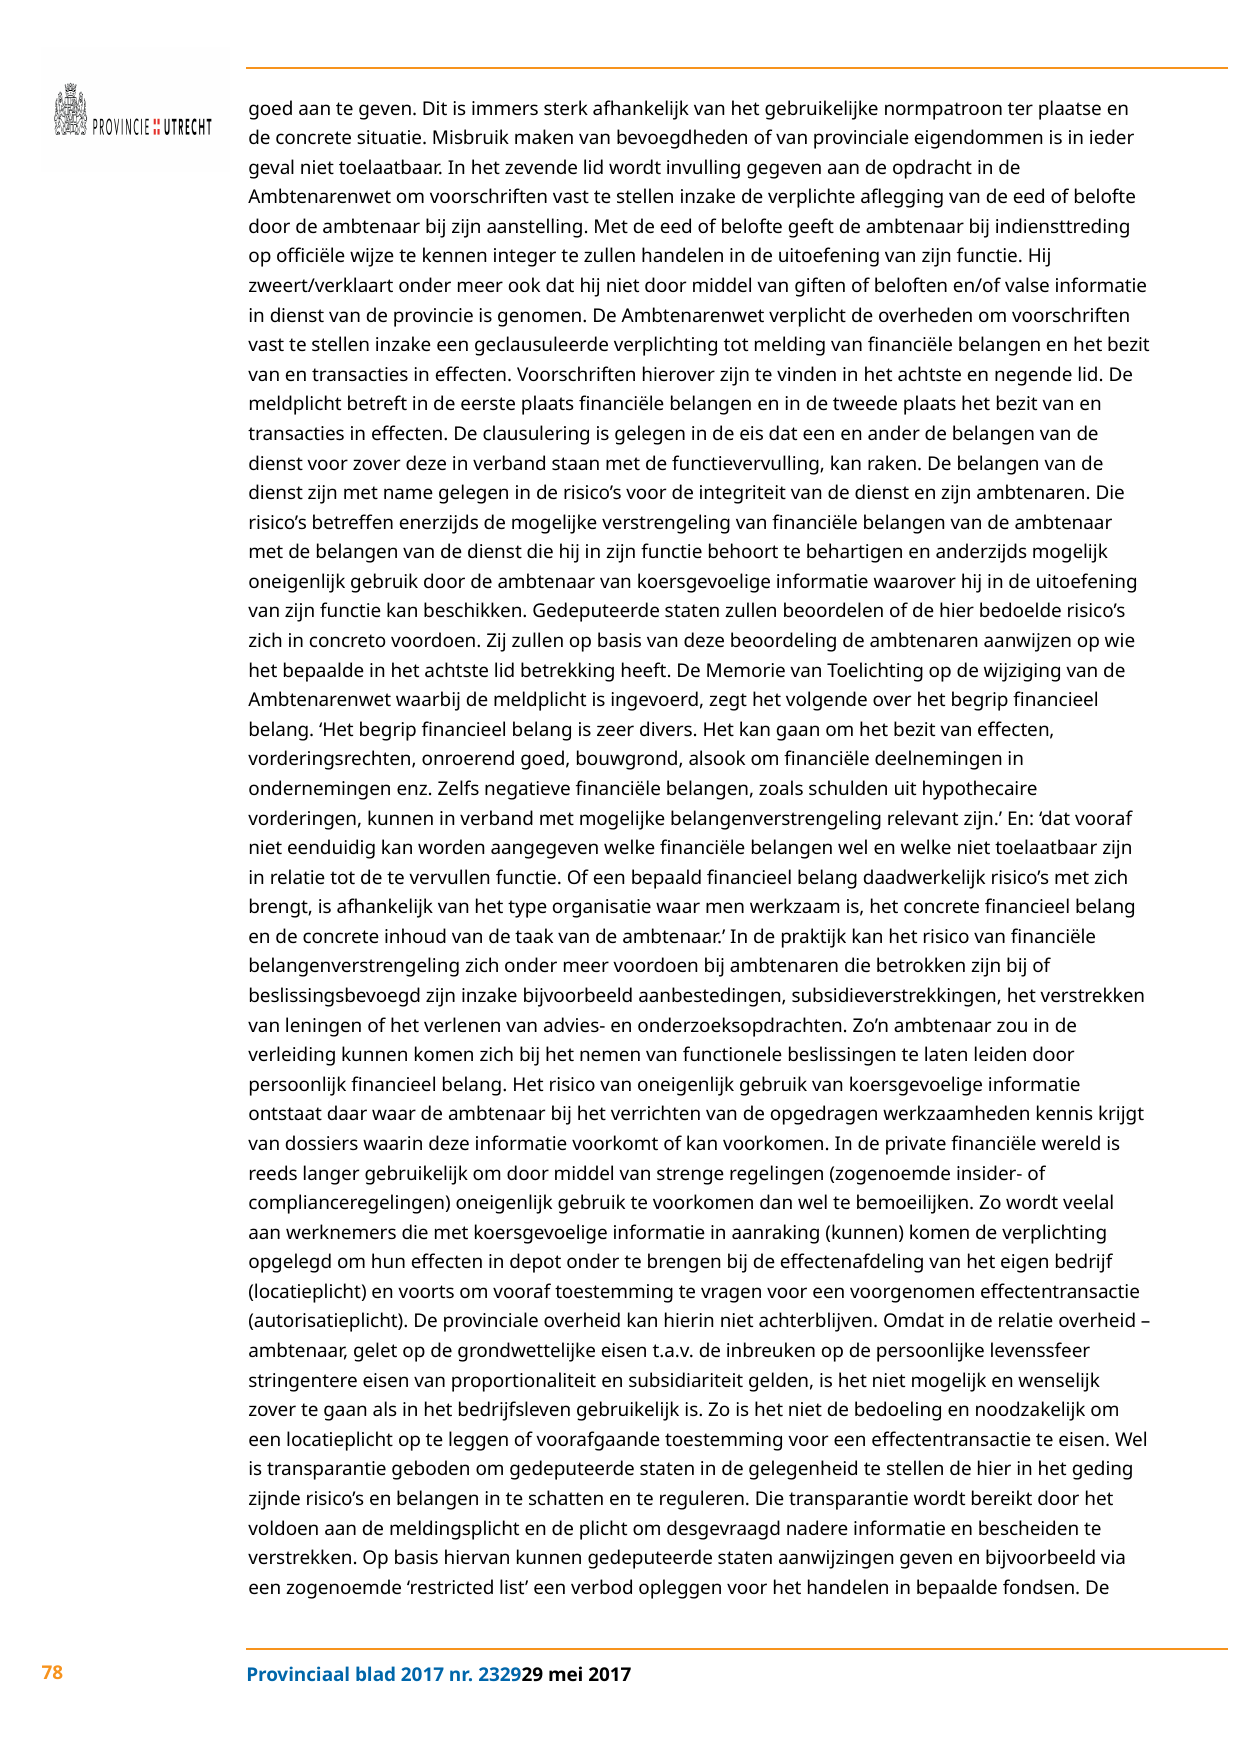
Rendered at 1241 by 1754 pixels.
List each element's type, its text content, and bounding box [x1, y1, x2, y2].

picture [41, 47, 231, 172]
text goed aan te geven. Dit is immers sterk afhankelijk van het gebruikelijke normpatroon ter plaatse en de concrete situatie. Misbruik maken van bevoegdheden of van provinciale eigendommen is in ieder geval niet toelaatbaar. In het zevende lid wordt invulling gegeven aan de opdracht in de Ambtenarenwet om voorschriften vast te stellen inzake de verplichte aflegging van de eed of belofte door de ambtenaar bij zijn aanstelling. Met de eed of belofte geeft de ambtenaar bij indiensttreding op officiële wijze te kennen integer te zullen handelen in de uitoefening van zijn functie. Hij zweert/verklaart onder meer ook dat hij niet door middel van giften of beloften en/of valse informatie in dienst van de provincie is genomen. De Ambtenarenwet verplicht de overheden om voorschriften vast te stellen inzake een geclausuleerde verplichting tot melding van financiële belangen en het bezit van en transacties in effecten. Voorschriften hierover zijn te vinden in het achtste en negende lid. De meldplicht betreft in de eerste plaats financiële belangen en in de tweede plaats het bezit van en transacties in effecten. De clausulering is gelegen in de eis dat een en ander de belangen van de dienst voor zover deze in verband staan met de functievervulling, kan raken. De belangen van de dienst zijn met name gelegen in de risico’s voor de integriteit van de dienst en zijn ambtenaren. Die risico’s betreffen enerzijds de mogelijke verstrengeling van financiële belangen van de ambtenaar met de belangen van de dienst die hij in zijn functie behoort te behartigen en anderzijds mogelijk oneigenlijk gebruik door de ambtenaar van koersgevoelige informatie waarover hij in de uitoefening van zijn functie kan beschikken. Gedeputeerde staten zullen beoordelen of de hier bedoelde risico’s zich in concreto voordoen. Zij zullen op basis van deze beoordeling de ambtenaren aanwijzen op wie het bepaalde in het achtste lid betrekking heeft. De Memorie van Toelichting op de wijziging van de Ambtenarenwet waarbij de meldplicht is ingevoerd, zegt het volgende over het begrip financieel belang. ‘Het begrip financieel belang is zeer divers. Het kan gaan om het bezit van effecten, vorderingsrechten, onroerend goed, bouwgrond, alsook om financiële deelnemingen in ondernemingen enz. Zelfs negatieve financiële belangen, zoals schulden uit hypothecaire vorderingen, kunnen in verband met mogelijke belangenverstrengeling relevant zijn.’ En: ‘dat vooraf niet eenduidig kan worden aangegeven welke financiële belangen wel en welke niet toelaatbaar zijn in relatie tot de te vervullen functie. Of een bepaald financieel belang daadwerkelijk risico’s met zich brengt, is afhankelijk van het type organisatie waar men werkzaam is, het concrete financieel belang en de concrete inhoud van de taak van de ambtenaar.’ In de praktijk kan het risico van financiële belangenverstrengeling zich onder meer voordoen bij ambtenaren die betrokken zijn bij of beslissingsbevoegd zijn inzake bijvoorbeeld aanbestedingen, subsidieverstrekkingen, het verstrekken van leningen of het verlenen van advies- en onderzoeksopdrachten. Zo’n ambtenaar zou in de verleiding kunnen komen zich bij het nemen van functionele beslissingen te laten leiden door persoonlijk financieel belang. Het risico van oneigenlijk gebruik van koersgevoelige informatie ontstaat daar waar de ambtenaar bij het verrichten van de opgedragen werkzaamheden kennis krijgt van dossiers waarin deze informatie voorkomt of kan voorkomen. In de private financiële wereld is reeds langer gebruikelijk om door middel van strenge regelingen (zogenoemde insider- of complianceregelingen) oneigenlijk gebruik te voorkomen dan wel te bemoeilijken. Zo wordt veelal aan werknemers die met koersgevoelige informatie in aanraking (kunnen) komen de verplichting opgelegd om hun effecten in depot onder te brengen bij de effectenafdeling van het eigen bedrijf (locatieplicht) en voorts om vooraf toestemming te vragen voor een voorgenomen effectentransactie (autorisatieplicht). De provinciale overheid kan hierin niet achterblijven. Omdat in de relatie overheid – ambtenaar, gelet op de grondwettelijke eisen t.a.v. de inbreuken op de persoonlijke levenssfeer stringentere eisen van proportionaliteit en subsidiariteit gelden, is het niet mogelijk en wenselijk zover te gaan als in het bedrijfsleven gebruikelijk is. Zo is het niet de bedoeling en noodzakelijk om een locatieplicht op te leggen of voorafgaande toestemming voor een effectentransactie te eisen. Wel is transparantie geboden om gedeputeerde staten in de gelegenheid te stellen de hier in het geding zijnde risico’s en belangen in te schatten en te reguleren. Die transparantie wordt bereikt door het voldoen aan de meldingsplicht en de plicht om desgevraagd nadere informatie en bescheiden te verstrekken. Op basis hiervan kunnen gedeputeerde staten aanwijzingen geven en bijvoorbeeld via een zogenoemde ‘restricted list’ een verbod opleggen voor het handelen in bepaalde fondsen. De [248, 95, 1152, 1600]
